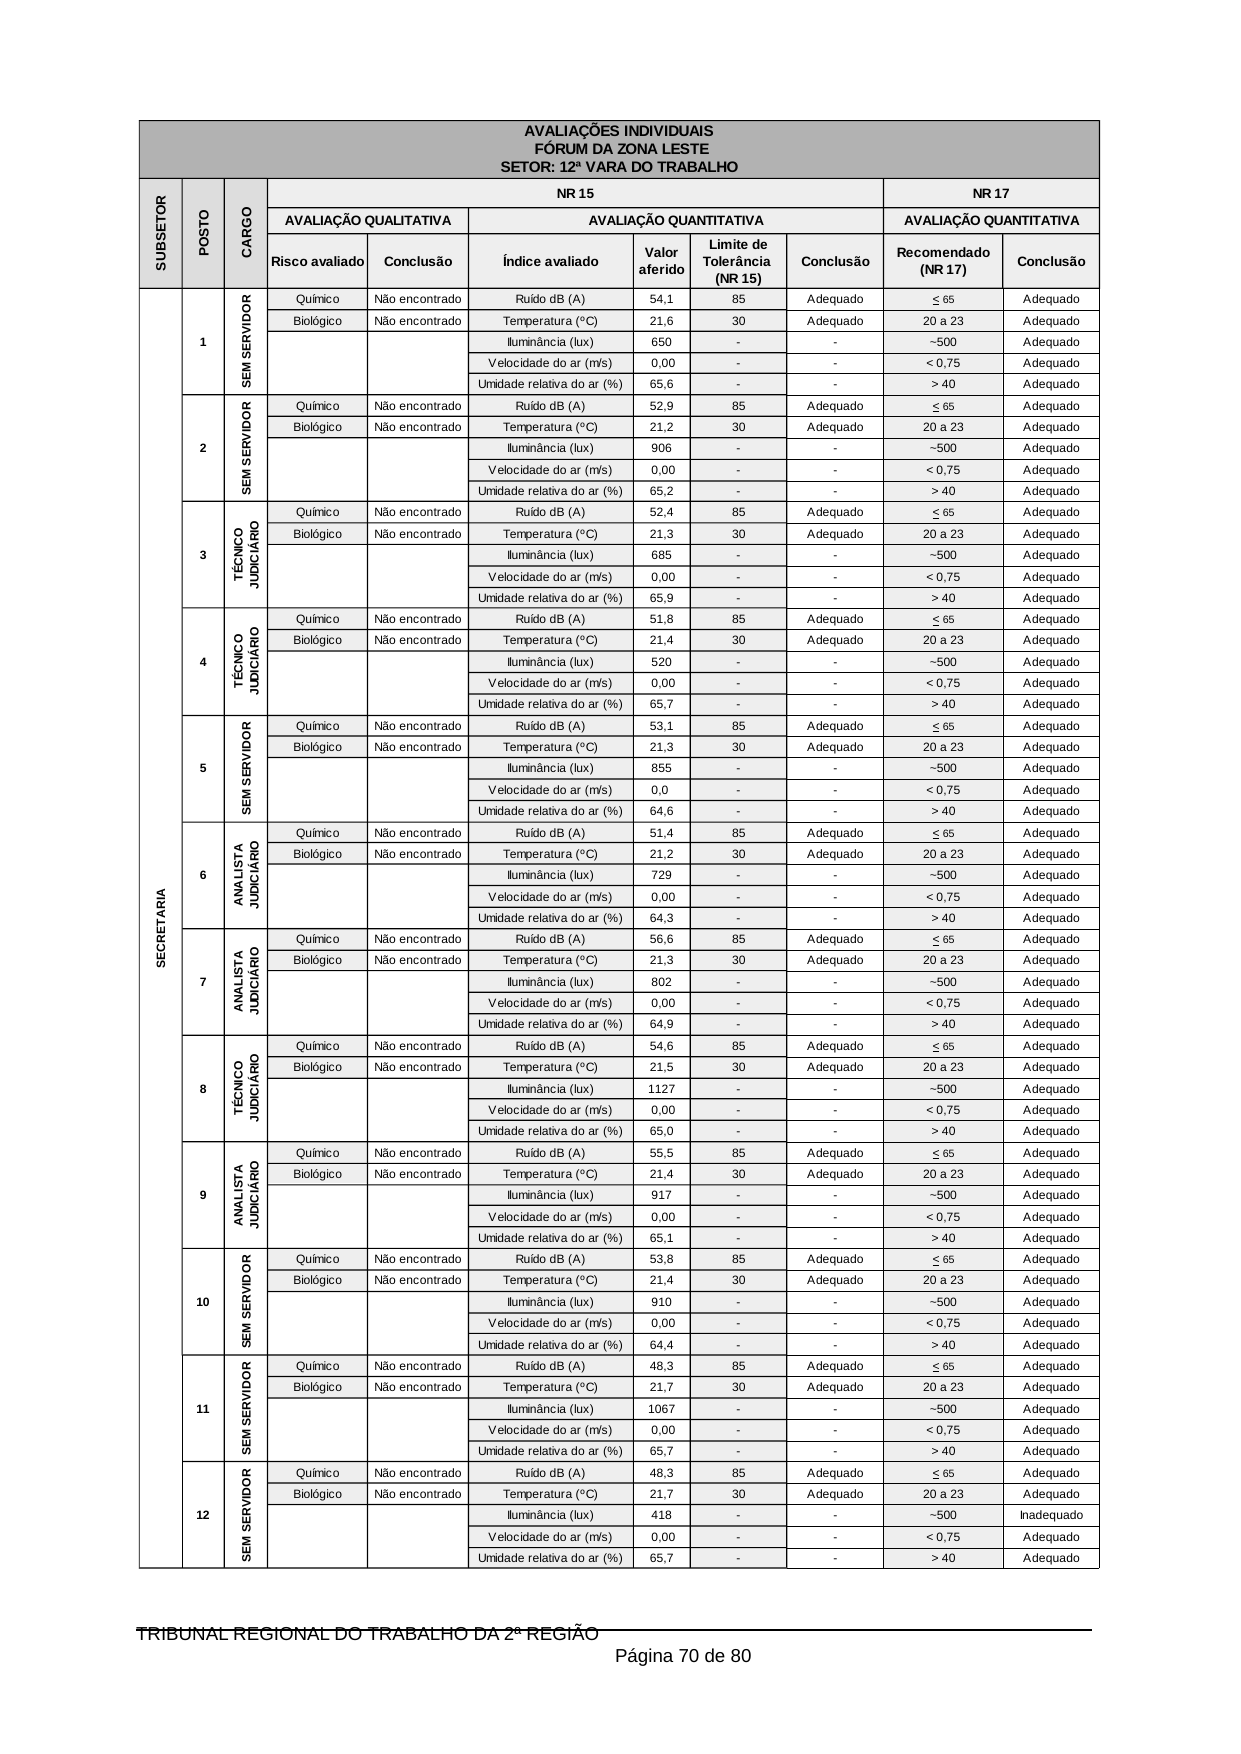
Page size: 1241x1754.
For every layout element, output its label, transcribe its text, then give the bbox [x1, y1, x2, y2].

text H [136, 75, 1104, 94]
